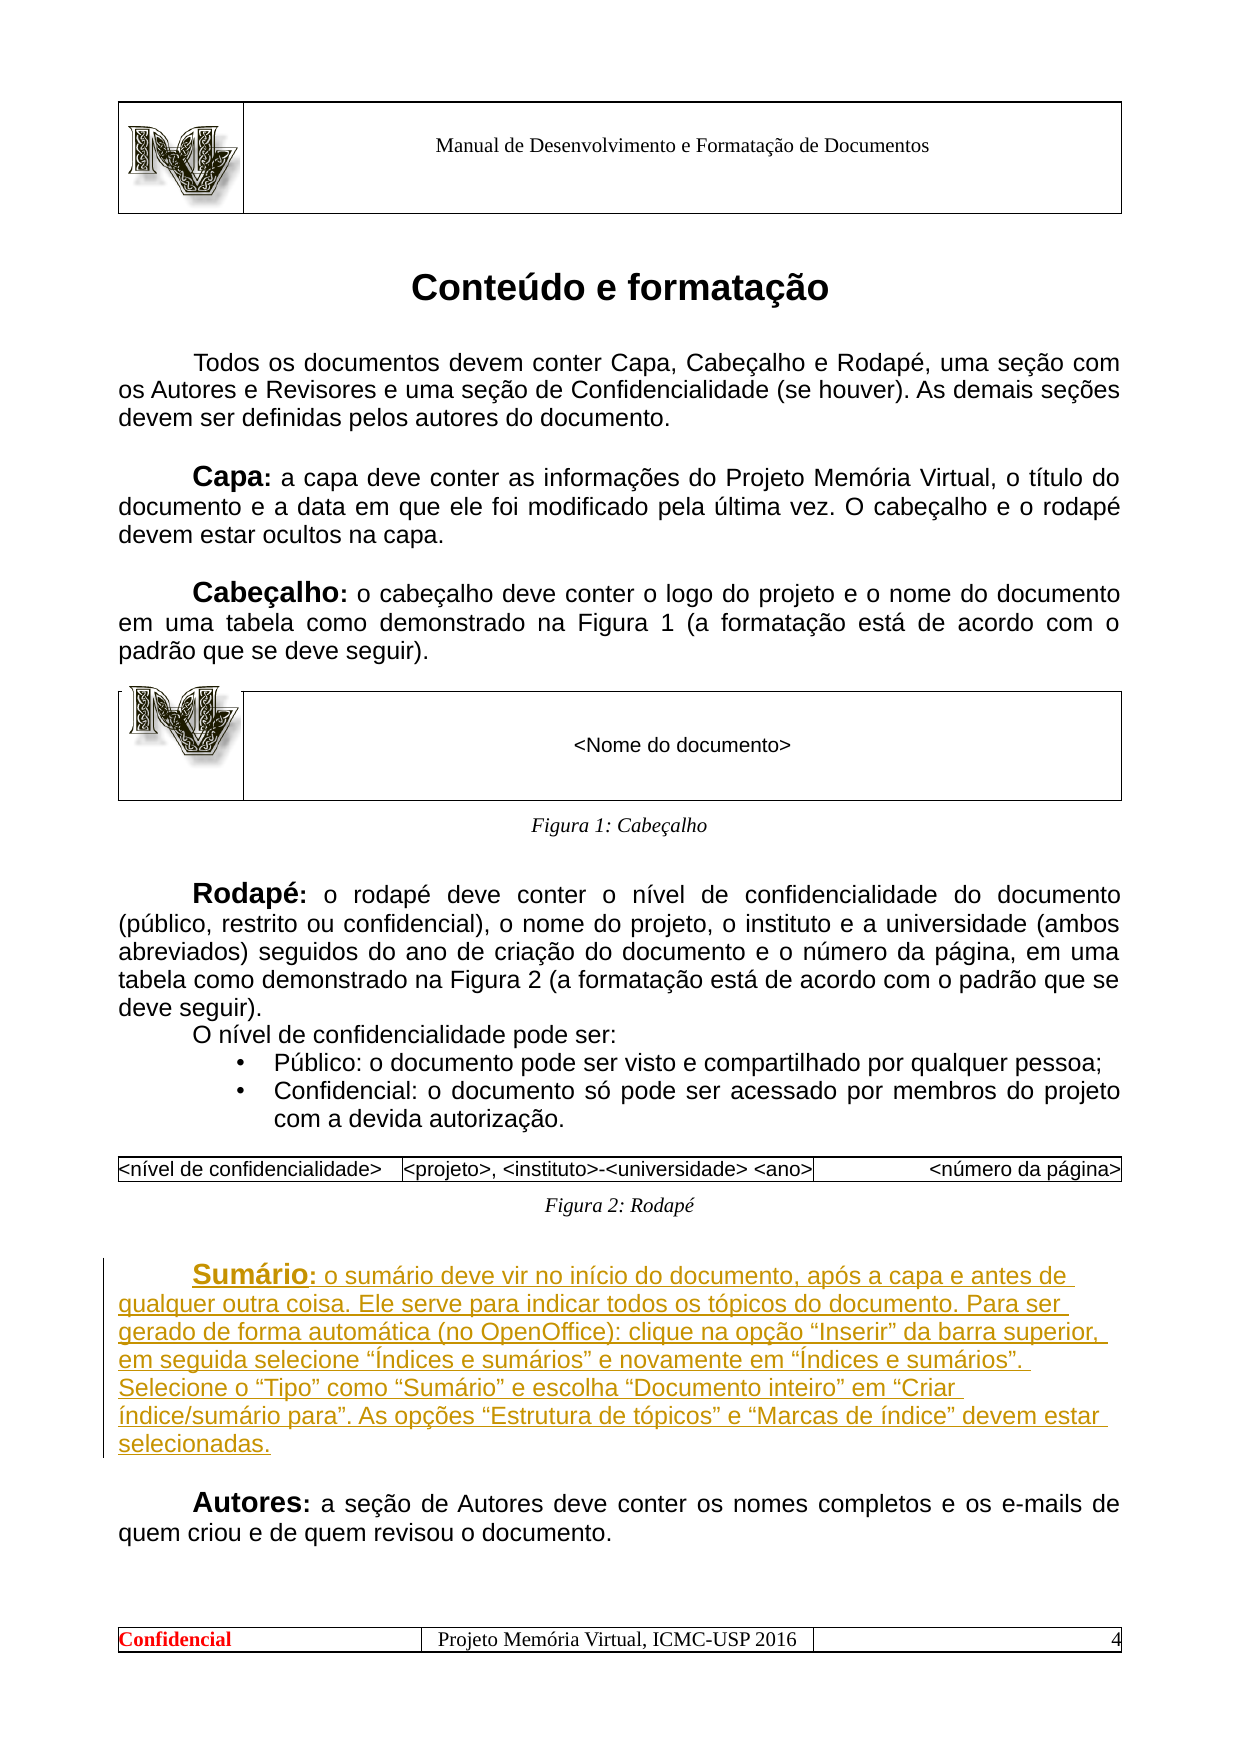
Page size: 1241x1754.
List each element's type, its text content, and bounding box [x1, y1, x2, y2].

list Público: o documento pode ser visto e compartilhado por qualquer pessoa; [236, 1049, 1122, 1077]
text Autores: a seção de Autores deve conter os nomes completos e os e-mails de quem criou e de quem revisou o documento. [118, 1486, 1122, 1546]
text Figura 2: Rodapé [118, 1194, 1122, 1217]
text Todos os documentos devem conter Capa, Cabeçalho e Rodapé, uma seção com os Autores e Revisores e uma seção de Confidencialidade (se houver). As demais seções devem ser definidas pelos autores do documento. [118, 348, 1122, 432]
text Sumário: o sumário deve vir no início do documento, após a capa e antes de qualquer outra coisa. Ele serve para indicar todos os tópicos do documento. Para ser gerado de forma automática (no OpenOffice): clique na opção “Inserir” da barra superior, em seguida selecione “Índices e sumários” e novamente em “Índices e sumários”. Selecione o “Tipo” como “Sumário” e escolha “Documento inteiro” em “Criar índice/sumário para”. As opções “Estrutura de tópicos” e “Marcas de índice” devem estar selecionadas. [118, 1258, 1122, 1458]
text Rodapé: o rodapé deve conter o nível de confidencialidade do documento (público, restrito ou confidencial), o nome do projeto, o instituto e a universidade (ambos abreviados) seguidos do ano de criação do documento e o número da página, em uma tabela como demonstrado na Figura 2 (a formatação está de acordo com o padrão que se deve seguir). [118, 877, 1122, 1021]
text Cabeçalho: o cabeçalho deve conter o logo do projeto e o nome do documento em uma tabela como demonstrado na Figura 1 (a formatação está de acordo com o padrão que se deve seguir). [118, 576, 1122, 665]
table_header <Nome do documento> [244, 692, 1121, 800]
text Capa: a capa deve conter as informações do Projeto Memória Virtual, o título do documento e a data em que ele foi modificado pela última vez. O cabeçalho e o rodapé devem estar ocultos na capa. [118, 460, 1122, 548]
table_header <projeto>, <instituto>-<universidade> <ano> [403, 1158, 813, 1181]
table_header <nível de confidencialidade> [119, 1158, 402, 1181]
table_header <número da página> [814, 1158, 1121, 1181]
subtitle Conteúdo e formatação [118, 266, 1122, 308]
list Confidencial: o documento só pode ser acessado por membros do projeto com a devida autorização. [236, 1077, 1122, 1133]
picture [121, 109, 241, 212]
picture [122, 669, 242, 772]
table_header [119, 692, 243, 800]
text O nível de confidencialidade pode ser: [118, 1021, 1122, 1049]
text Figura 1: Cabeçalho [118, 813, 1122, 837]
